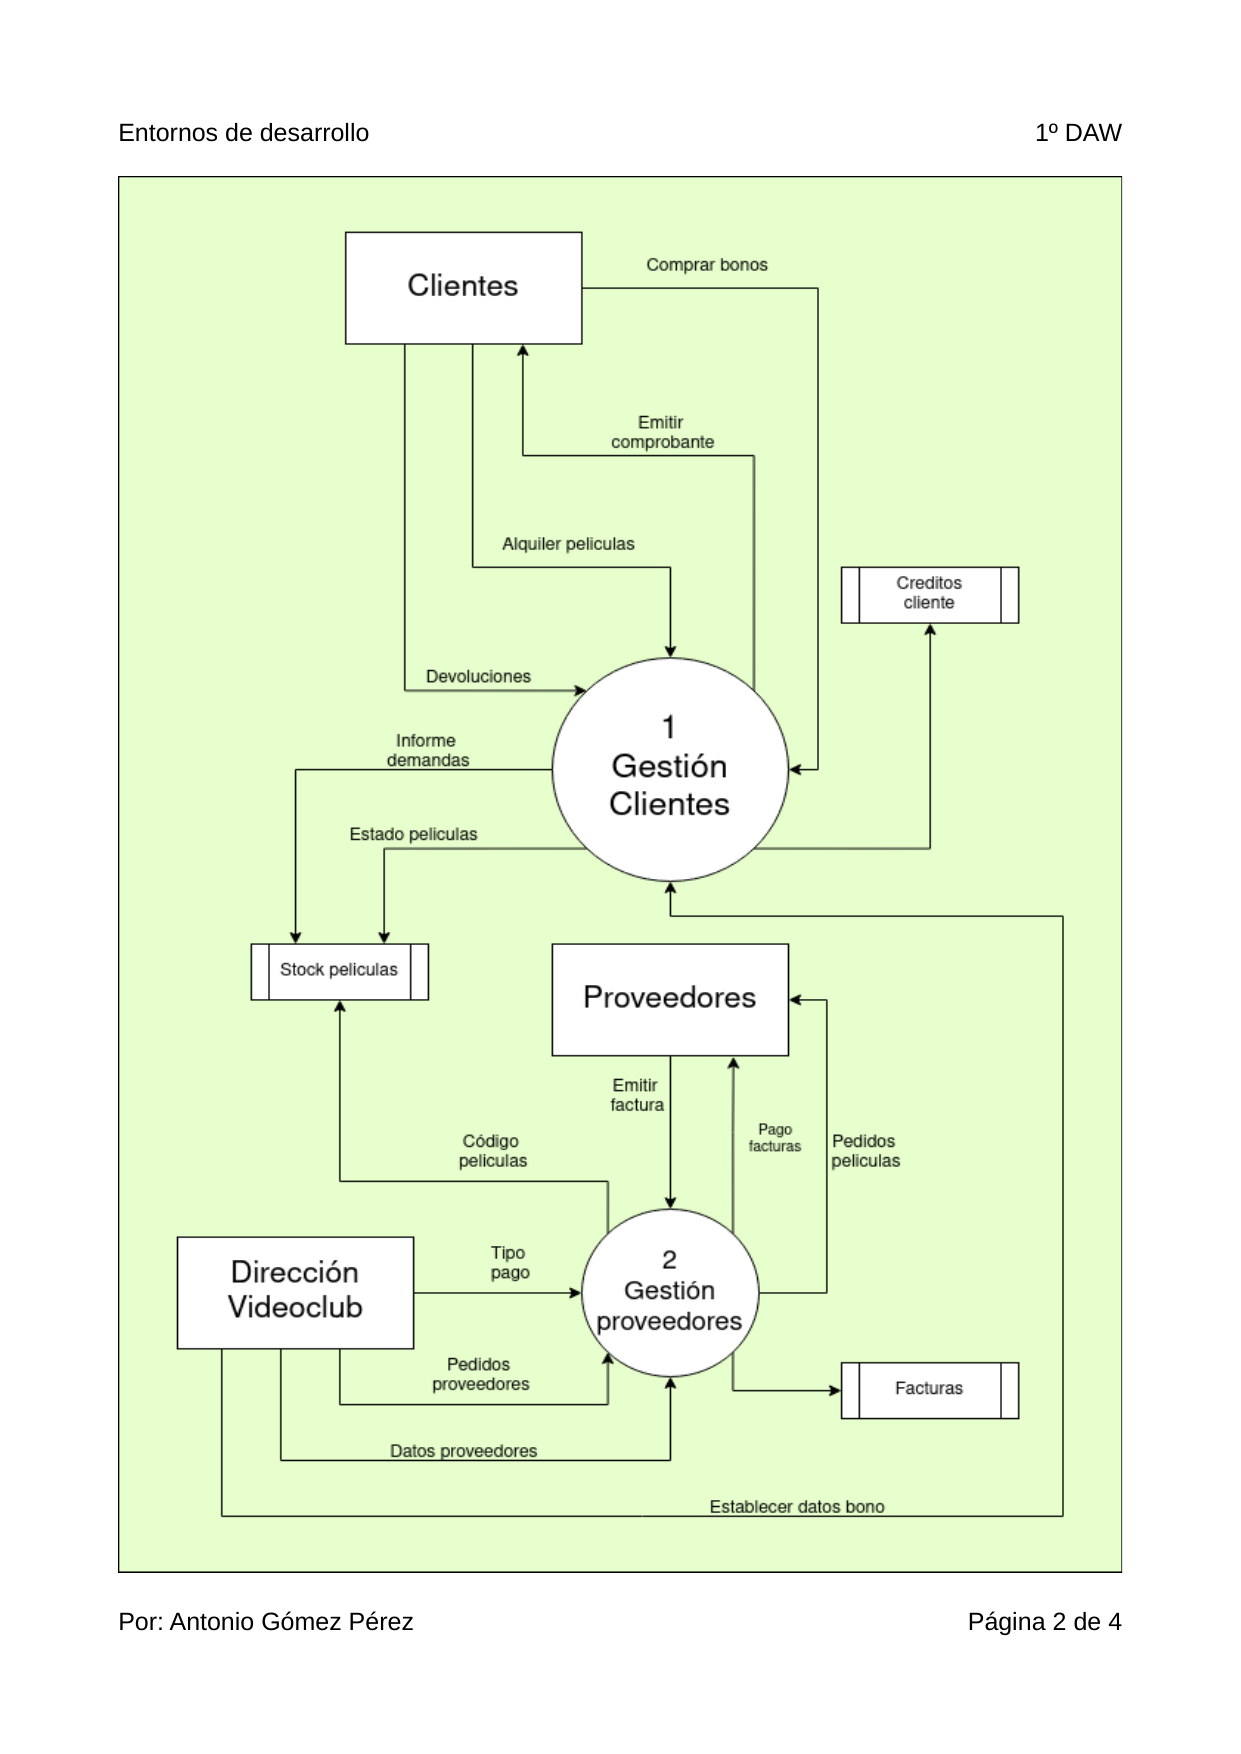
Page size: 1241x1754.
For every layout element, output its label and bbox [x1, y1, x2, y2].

picture [118, 176, 1123, 1573]
